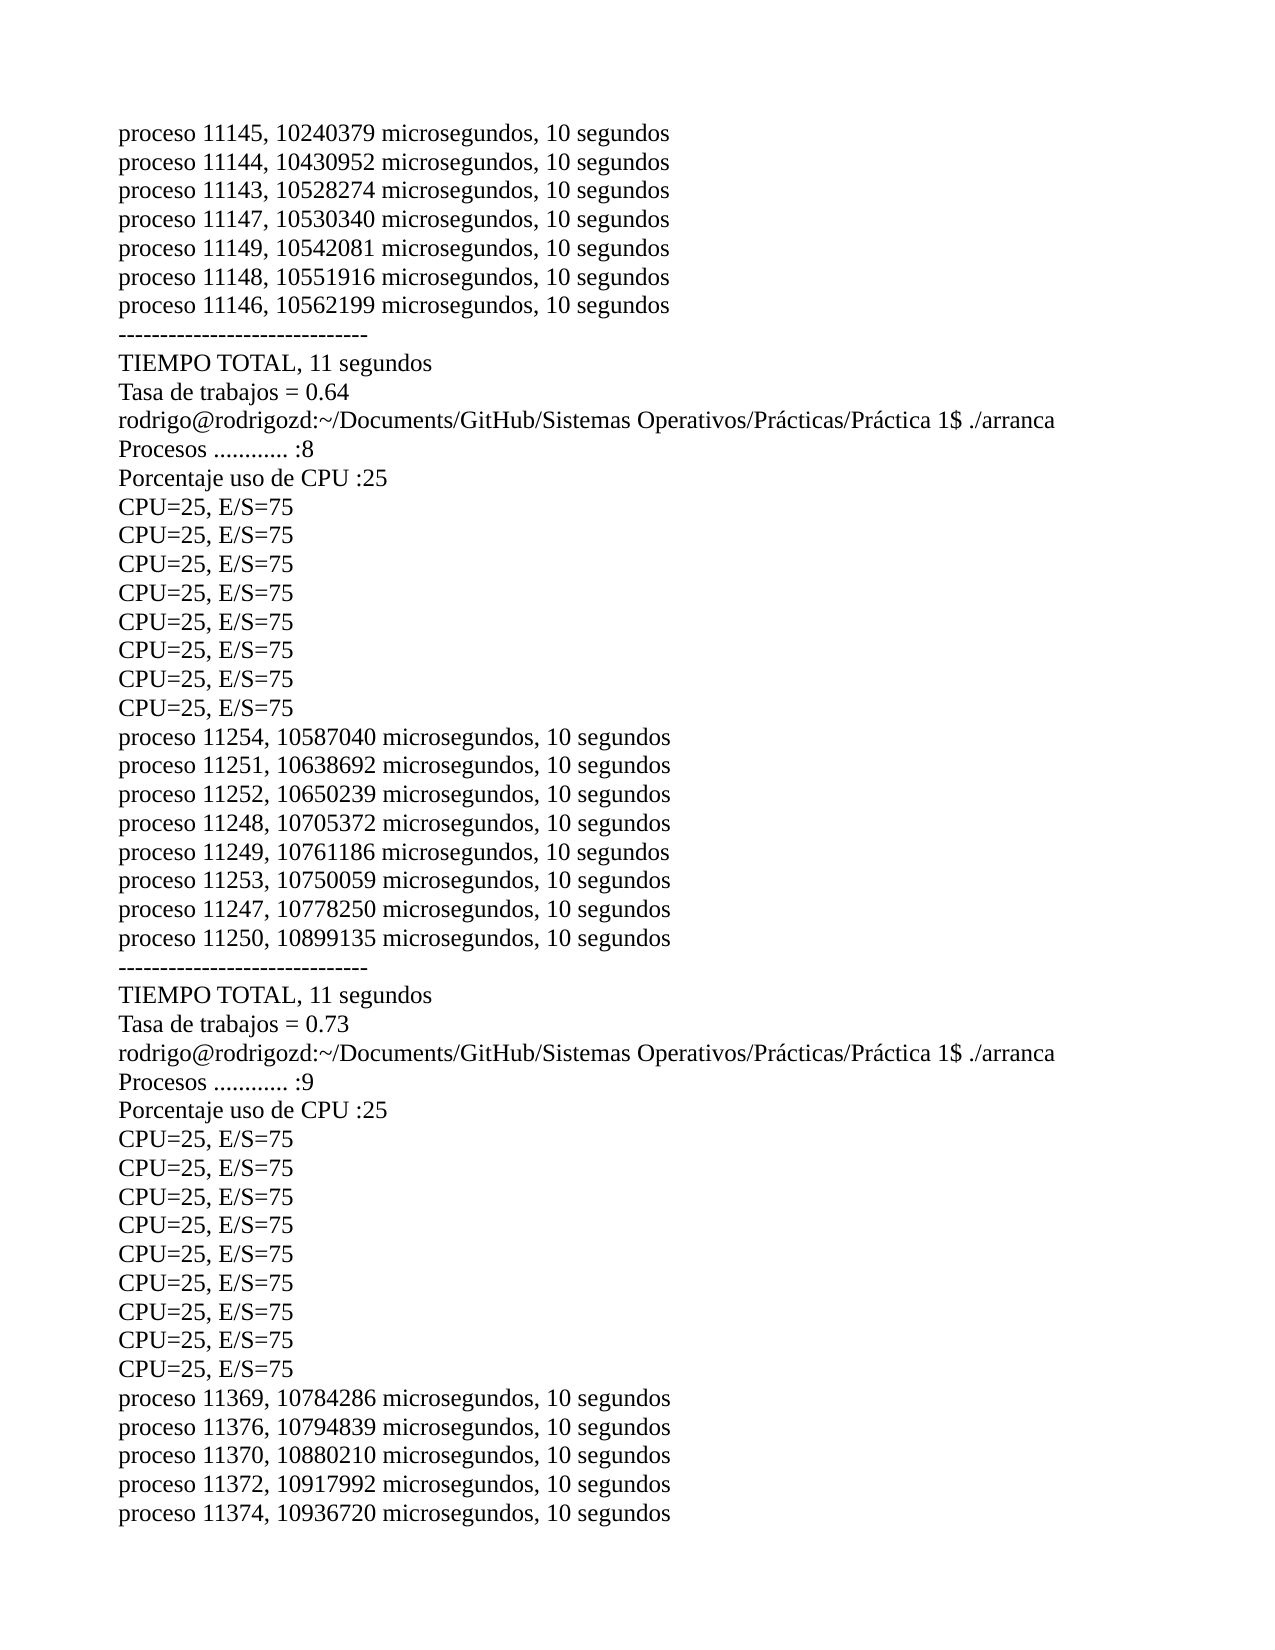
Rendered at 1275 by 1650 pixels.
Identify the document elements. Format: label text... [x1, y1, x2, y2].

text proceso 11251, 10638692 microsegundos, 10 segundos [118, 751, 1157, 779]
text Tasa de trabajos = 0.64 [118, 377, 1157, 406]
text CPU=25, E/S=75 [118, 1326, 1157, 1354]
text CPU=25, E/S=75 [118, 1354, 1157, 1383]
text proceso 11147, 10530340 microsegundos, 10 segundos [118, 204, 1157, 233]
text proceso 11252, 10650239 microsegundos, 10 segundos [118, 779, 1157, 808]
text CPU=25, E/S=75 [118, 492, 1157, 521]
text Tasa de trabajos = 0.73 [118, 1009, 1157, 1038]
text proceso 11370, 10880210 microsegundos, 10 segundos [118, 1441, 1157, 1469]
text proceso 11248, 10705372 microsegundos, 10 segundos [118, 808, 1157, 837]
text CPU=25, E/S=75 [118, 1211, 1157, 1239]
text Procesos ............ :9 [118, 1067, 1157, 1096]
text proceso 11369, 10784286 microsegundos, 10 segundos [118, 1383, 1157, 1412]
text Procesos ............ :8 [118, 434, 1157, 463]
text CPU=25, E/S=75 [118, 1153, 1157, 1182]
text proceso 11146, 10562199 microsegundos, 10 segundos [118, 291, 1157, 319]
text CPU=25, E/S=75 [118, 578, 1157, 607]
text CPU=25, E/S=75 [118, 1268, 1157, 1297]
text CPU=25, E/S=75 [118, 607, 1157, 636]
text proceso 11250, 10899135 microsegundos, 10 segundos [118, 923, 1157, 952]
text proceso 11254, 10587040 microsegundos, 10 segundos [118, 722, 1157, 751]
text CPU=25, E/S=75 [118, 1124, 1157, 1153]
text proceso 11372, 10917992 microsegundos, 10 segundos [118, 1469, 1157, 1498]
text rodrigo@rodrigozd:~/Documents/GitHub/Sistemas Operativos/Prácticas/Práctica 1$ ./arranca [118, 406, 1157, 434]
text Porcentaje uso de CPU :25 [118, 1096, 1157, 1124]
text CPU=25, E/S=75 [118, 1297, 1157, 1326]
text proceso 11149, 10542081 microsegundos, 10 segundos [118, 233, 1157, 262]
text CPU=25, E/S=75 [118, 693, 1157, 722]
text ------------------------------ [118, 952, 1157, 981]
text TIEMPO TOTAL, 11 segundos [118, 348, 1157, 377]
text CPU=25, E/S=75 [118, 1182, 1157, 1211]
text proceso 11376, 10794839 microsegundos, 10 segundos [118, 1412, 1157, 1441]
text proceso 11148, 10551916 microsegundos, 10 segundos [118, 262, 1157, 291]
text CPU=25, E/S=75 [118, 521, 1157, 549]
text proceso 11144, 10430952 microsegundos, 10 segundos [118, 147, 1157, 176]
text Porcentaje uso de CPU :25 [118, 463, 1157, 492]
text proceso 11247, 10778250 microsegundos, 10 segundos [118, 894, 1157, 923]
text CPU=25, E/S=75 [118, 1239, 1157, 1268]
text CPU=25, E/S=75 [118, 664, 1157, 693]
text proceso 11145, 10240379 microsegundos, 10 segundos [118, 118, 1157, 147]
text rodrigo@rodrigozd:~/Documents/GitHub/Sistemas Operativos/Prácticas/Práctica 1$ ./arranca [118, 1038, 1157, 1067]
text proceso 11249, 10761186 microsegundos, 10 segundos [118, 837, 1157, 866]
text proceso 11253, 10750059 microsegundos, 10 segundos [118, 866, 1157, 894]
text proceso 11374, 10936720 microsegundos, 10 segundos [118, 1498, 1157, 1527]
text CPU=25, E/S=75 [118, 549, 1157, 578]
text TIEMPO TOTAL, 11 segundos [118, 981, 1157, 1009]
text ------------------------------ [118, 319, 1157, 348]
text proceso 11143, 10528274 microsegundos, 10 segundos [118, 176, 1157, 204]
text CPU=25, E/S=75 [118, 636, 1157, 664]
